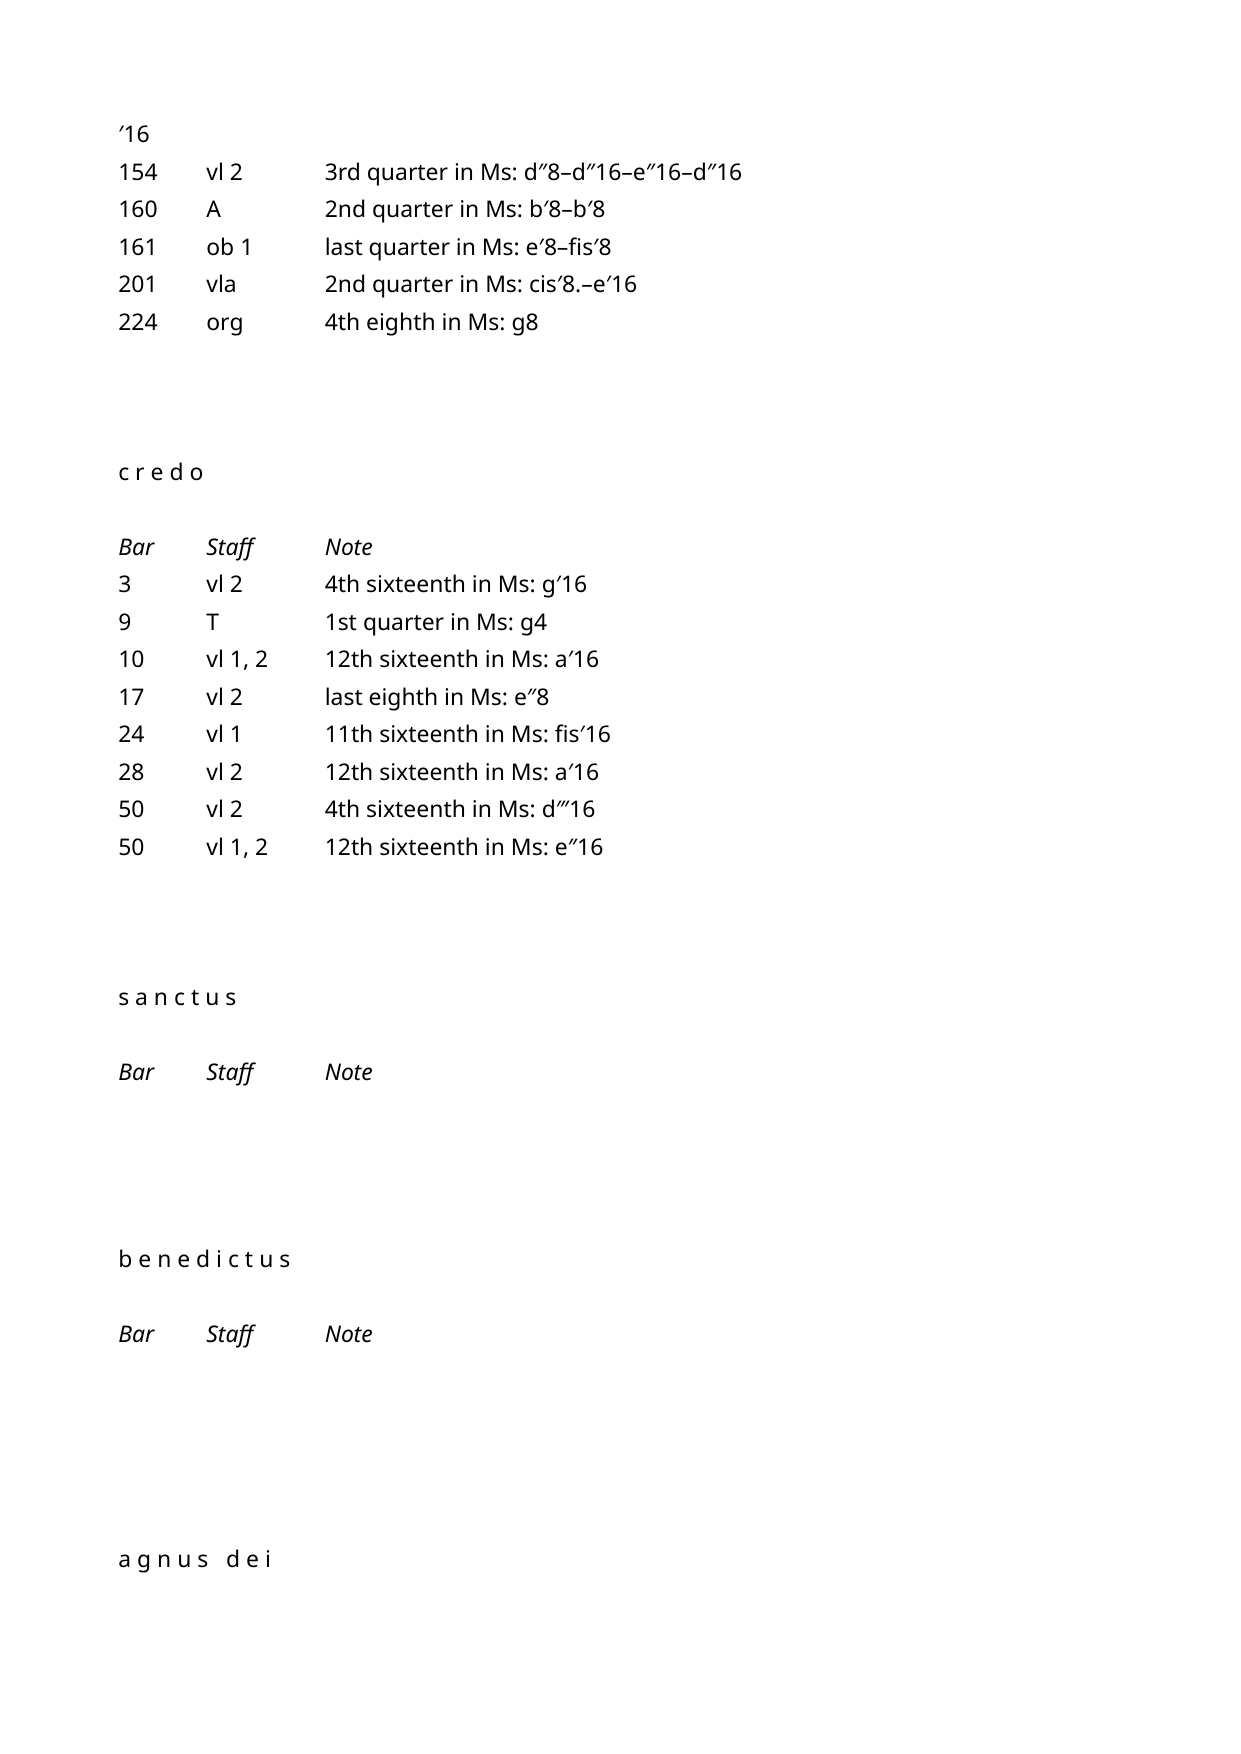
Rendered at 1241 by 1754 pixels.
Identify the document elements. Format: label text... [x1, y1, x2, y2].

text ′16 154 vl 2 3rd quarter in Ms: d″8–d″16–e″16–d″16 160 A 2nd quarter in Ms: b′8–b′8 161 ob 1 last quarter in Ms: e′8–fis′8 201 vla 2nd quarter in Ms: cis′8.–e′16 224 org 4th eighth in Ms: g8 [118, 118, 1004, 374]
text c r e d o [118, 456, 1004, 487]
text Bar Staff Note [118, 1318, 1004, 1387]
text a g n u s d e i [118, 1543, 1004, 1574]
text Bar Staff Note [118, 1056, 1004, 1124]
text s a n c t u s [118, 981, 1004, 1012]
text Bar Staff Note 3 vl 2 4th sixteenth in Ms: g′16 9 T 1st quarter in Ms: g4 10 vl 1, 2 12th sixteenth in Ms: a′16 17 vl 2 last eighth in Ms: e″8 24 vl 1 11th sixteenth in Ms: fis′16 28 vl 2 12th sixteenth in Ms: a′16 50 vl 2 4th sixteenth in Ms: d‴16 50 vl 1, 2 12th sixteenth in Ms: e″16 [118, 531, 1004, 862]
text b e n e d i c t u s [118, 1243, 1004, 1274]
